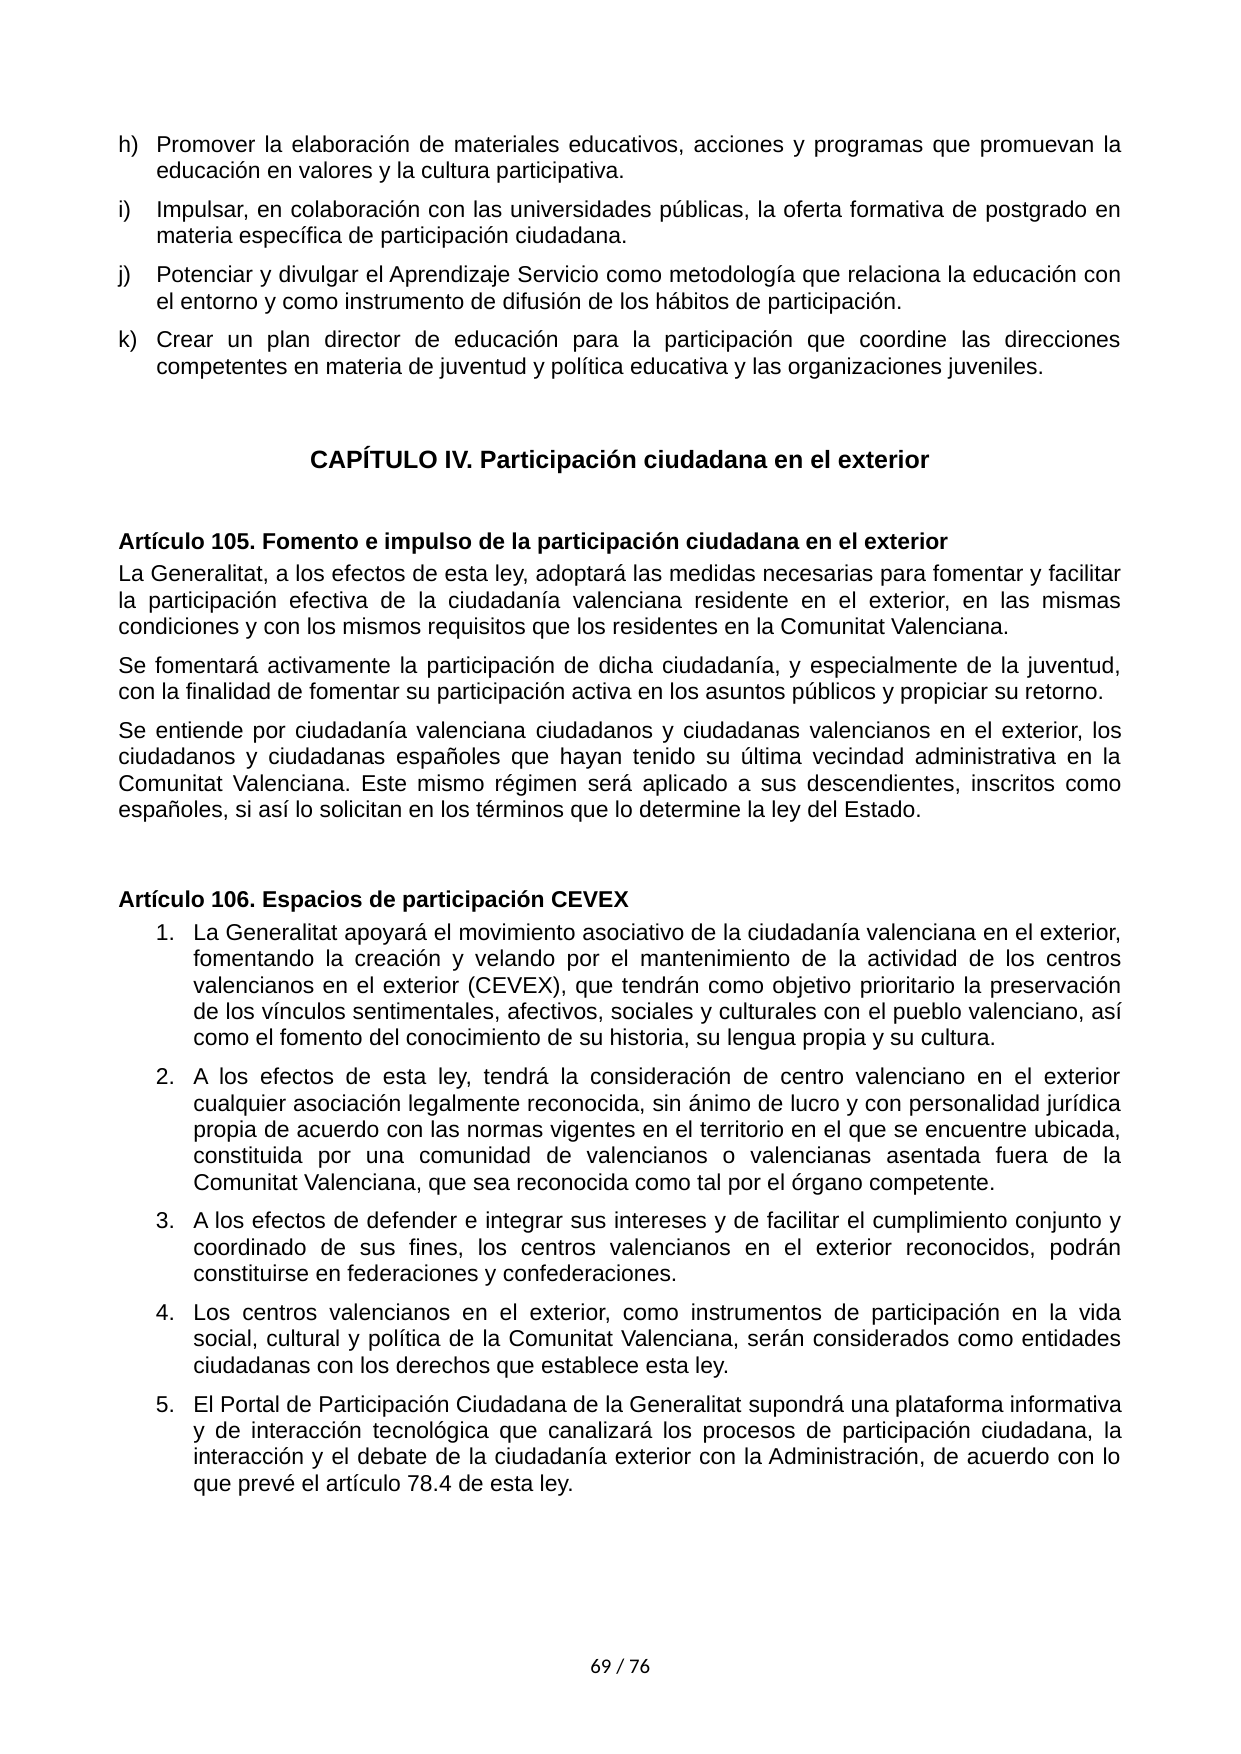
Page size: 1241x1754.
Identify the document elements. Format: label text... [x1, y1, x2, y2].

list Impulsar, en colaboración con las universidades públicas, la oferta formativa de postgrado en materia específica de participación ciudadana. [118, 196, 1122, 249]
list Crear un plan director de educación para la participación que coordine las direcciones competentes en materia de juventud y política educativa y las organizaciones juveniles. [118, 326, 1122, 379]
subtitle Artículo 105. Fomento e impulso de la participación ciudadana en el exterior [118, 528, 1122, 554]
list Promover la elaboración de materiales educativos, acciones y programas que promuevan la educación en valores y la cultura participativa. [118, 131, 1122, 183]
subtitle CAPÍTULO IV. Participación ciudadana en el exterior [118, 445, 1122, 474]
list A los efectos de esta ley, tendrá la consideración de centro valenciano en el exterior cualquier asociación legalmente reconocida, sin ánimo de lucro y con personalidad jurídica propia de acuerdo con las normas vigentes en el territorio en el que se encuentre ubicada, constituida por una comunidad de valencianos o valencianas asentada fuera de la Comunitat Valenciana, que sea reconocida como tal por el órgano competente. [156, 1063, 1122, 1195]
text La Generalitat, a los efectos de esta ley, adoptará las medidas necesarias para fomentar y facilitar la participación efectiva de la ciudadanía valenciana residente en el exterior, en las mismas condiciones y con los mismos requisitos que los residentes en la Comunitat Valenciana. [118, 560, 1122, 639]
list La Generalitat apoyará el movimiento asociativo de la ciudadanía valenciana en el exterior, fomentando la creación y velando por el mantenimiento de la actividad de los centros valencianos en el exterior (CEVEX), que tendrán como objetivo prioritario la preservación de los vínculos sentimentales, afectivos, sociales y culturales con el pueblo valenciano, así como el fomento del conocimiento de su historia, su lengua propia y su cultura. [156, 919, 1122, 1051]
list El Portal de Participación Ciudadana de la Generalitat supondrá una plataforma informativa y de interacción tecnológica que canalizará los procesos de participación ciudadana, la interacción y el debate de la ciudadanía exterior con la Administración, de acuerdo con lo que prevé el artículo 78.4 de esta ley. [156, 1391, 1122, 1496]
text Se fomentará activamente la participación de dicha ciudadanía, y especialmente de la juventud, con la finalidad de fomentar su participación activa en los asuntos públicos y propiciar su retorno. [118, 652, 1122, 704]
text Se entiende por ciudadanía valenciana ciudadanos y ciudadanas valencianos en el exterior, los ciudadanos y ciudadanas españoles que hayan tenido su última vecindad administrativa en la Comunitat Valenciana. Este mismo régimen será aplicado a sus descendientes, inscritos como españoles, si así lo solicitan en los términos que lo determine la ley del Estado. [118, 717, 1122, 822]
subtitle Artículo 106. Espacios de participación CEVEX [118, 886, 1122, 913]
list A los efectos de defender e integrar sus intereses y de facilitar el cumplimiento conjunto y coordinado de sus fines, los centros valencianos en el exterior reconocidos, podrán constituirse en federaciones y confederaciones. [156, 1207, 1122, 1286]
list Potenciar y divulgar el Aprendizaje Servicio como metodología que relaciona la educación con el entorno y como instrumento de difusión de los hábitos de participación. [118, 261, 1122, 314]
list Los centros valencianos en el exterior, como instrumentos de participación en la vida social, cultural y política de la Comunitat Valenciana, serán considerados como entidades ciudadanas con los derechos que establece esta ley. [156, 1299, 1122, 1378]
